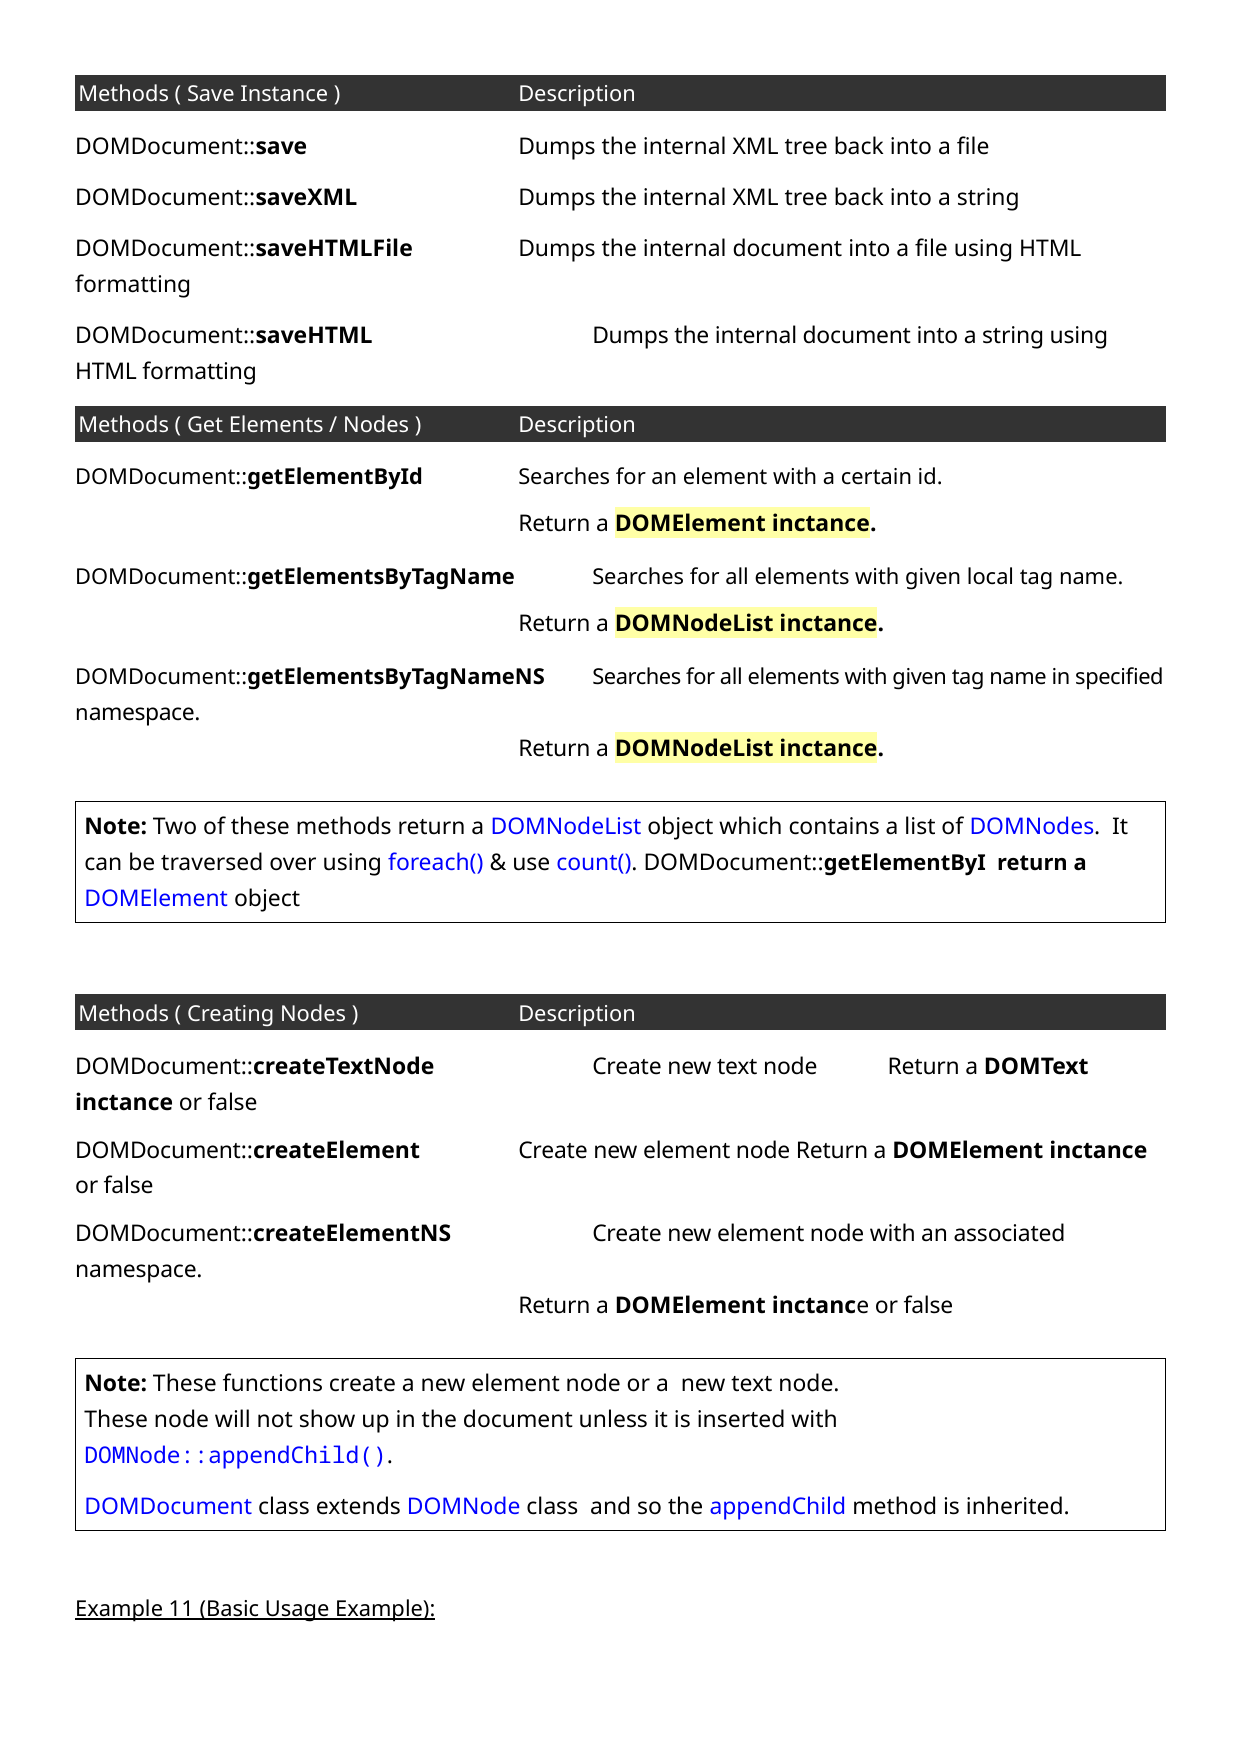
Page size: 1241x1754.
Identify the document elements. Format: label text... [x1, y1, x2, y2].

text Return a DOMElement inctance. [75, 507, 1166, 538]
text DOMDocument::getElementsByTagName Searches for all elements with given local tag name. [75, 561, 1166, 591]
text Methods ( Creating Nodes ) Description [75, 994, 1166, 1030]
text Example 11 (Basic Usage Example): [75, 1593, 1166, 1623]
text Return a DOMNodeList inctance. [75, 607, 1166, 638]
text Return a DOMNodeList inctance. [75, 732, 1166, 763]
text DOMDocument::createTextNode Create new text node Return a DOMText inctance or false [75, 1050, 1166, 1117]
text DOMDocument::createElementNS Create new element node with an associated namespace. [75, 1217, 1166, 1284]
text Return a DOMElement inctance or false [75, 1289, 1166, 1321]
text DOMDocument class extends DOMNode class and so the appendChild method is inherited. [76, 1481, 1165, 1530]
text DOMDocument::save Dumps the internal XML tree back into a file [75, 130, 1166, 161]
text Methods ( Save Instance ) Description [75, 75, 1166, 111]
text DOMDocument::getElementsByTagNameNS Searches for all elements with given tag name in specified namespace. [75, 661, 1166, 727]
text DOMDocument::saveHTML Dumps the internal document into a string using HTML formatting [75, 319, 1166, 386]
text DOMDocument::getElementById Searches for an element with a certain id. [75, 461, 1166, 491]
text These node will not show up in the document unless it is inserted with DOMNode::appendChild(). [76, 1394, 1165, 1470]
text DOMDocument::saveHTMLFile Dumps the internal document into a file using HTML formatting [75, 232, 1166, 299]
text Note: Two of these methods return a DOMNodeList object which contains a list of DOMNodes. It can be traversed over using foreach() & use count(). DOMDocument::getElementByI return a DOMElement object [76, 802, 1165, 922]
text DOMDocument::saveXML Dumps the internal XML tree back into a string [75, 181, 1166, 212]
text Methods ( Get Elements / Nodes ) Description [75, 406, 1166, 442]
text DOMDocument::createElement Create new element node Return a DOMElement inctance or false [75, 1133, 1166, 1201]
text Note: These functions create a new element node or a new text node. [76, 1359, 1165, 1394]
